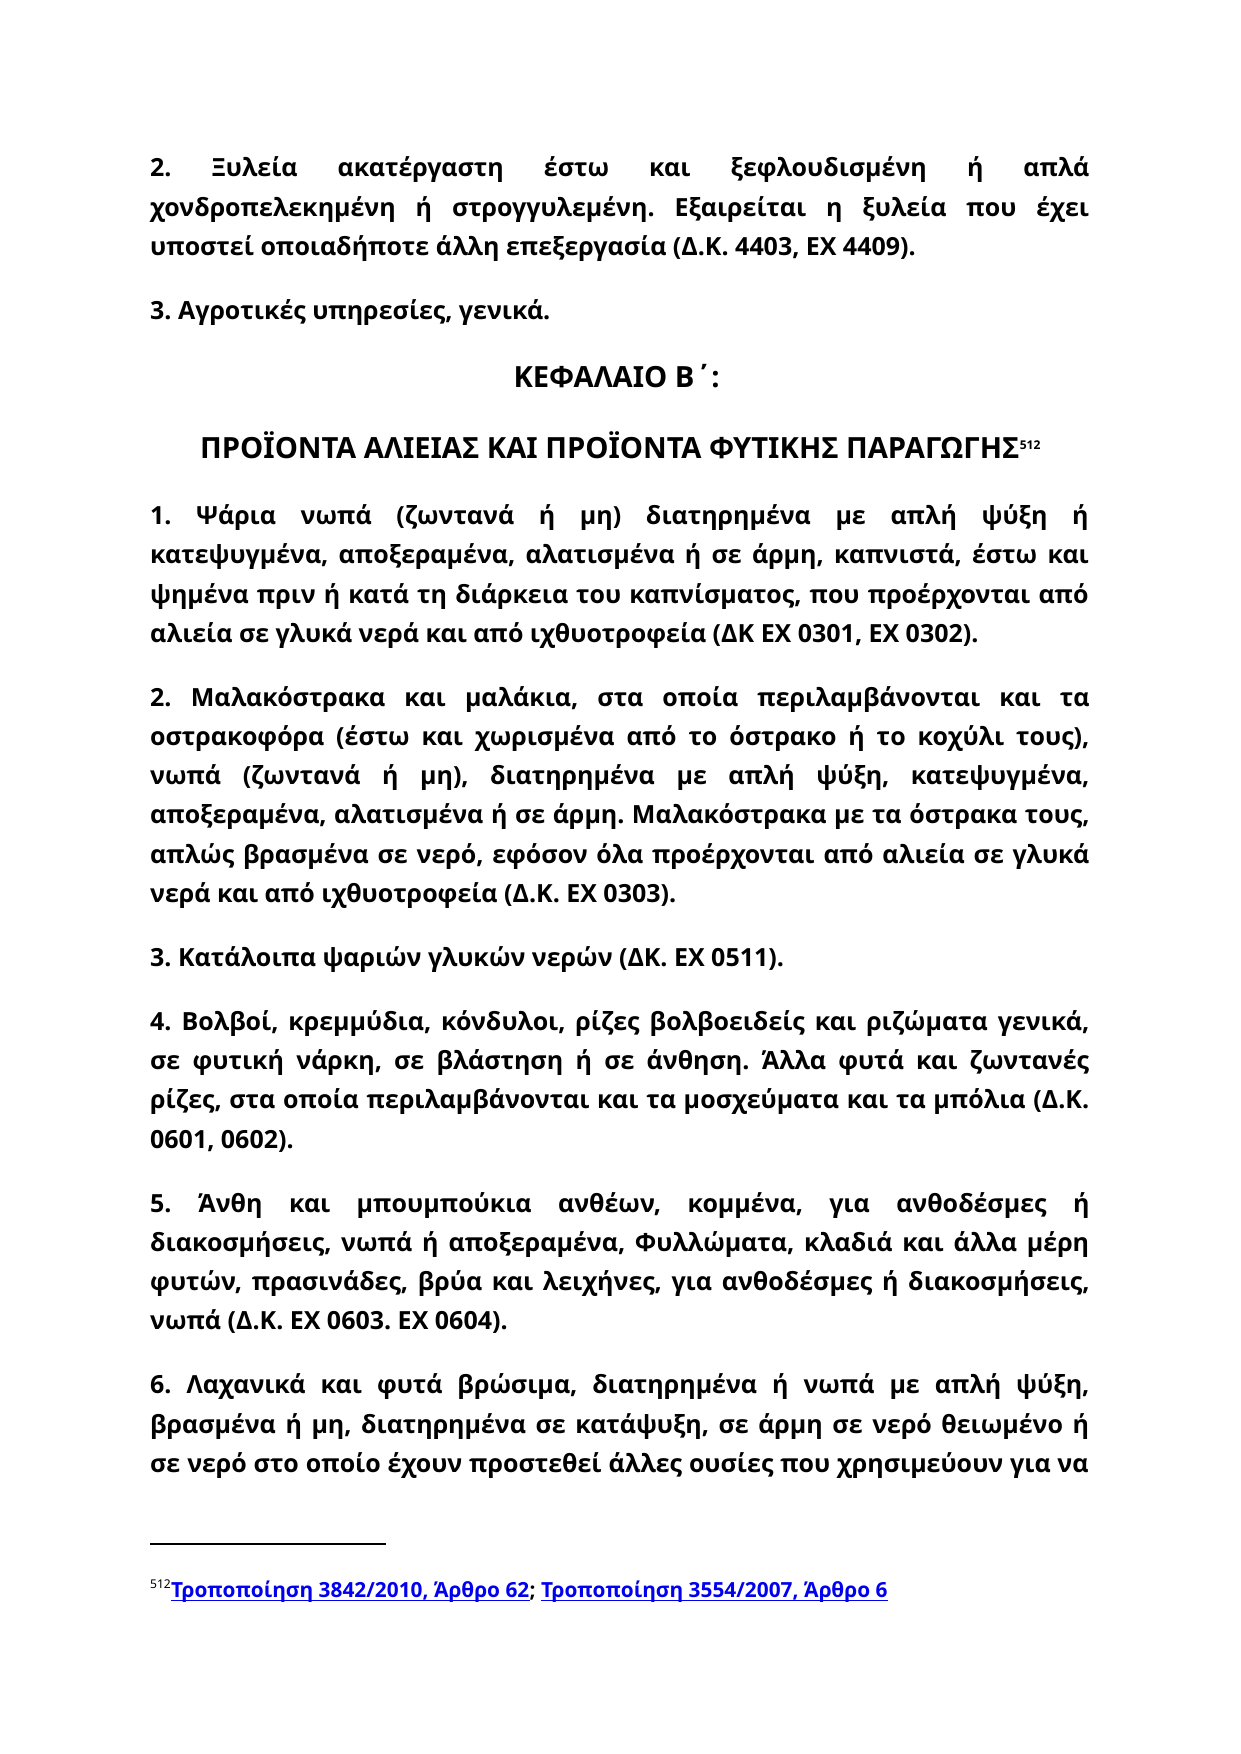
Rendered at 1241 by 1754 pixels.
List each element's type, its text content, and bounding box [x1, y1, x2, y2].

text 1. Ψάρια νωπά (ζωντανά ή μη) διατηρημένα με απλή ψύξη ή κατεψυγμένα, αποξεραμένα, αλατισμένα ή σε άρμη, καπνιστά, έστω και ψημένα πριν ή κατά τη διάρκεια του καπνίσματος, που προέρχονται από αλιεία σε γλυκά νερά και από ιχθυοτροφεία (ΔΚ ΕΧ 0301, ΕΧ 0302). [150, 498, 1090, 649]
text 3. Κατάλοιπα ψαριών γλυκών νερών (ΔΚ. ΕΧ 0511). [150, 939, 1090, 974]
text 6. Λαχανικά και φυτά βρώσιμα, διατηρημένα ή νωπά με απλή ψύξη, βρασμένα ή μη, διατηρημένα σε κατάψυξη, σε άρμη σε νερό θειωμένο ή σε νερό στο οποίο έχουν προστεθεί άλλες ουσίες που χρησιμεύουν για να [150, 1367, 1090, 1479]
subtitle ΠΡΟΪΟΝΤΑ ΑΛΙΕΙΑΣ ΚΑΙ ΠΡΟΪΟΝΤΑ ΦΥΤΙΚΗΣ ΠΑΡΑΓΩΓΗΣ [150, 427, 1090, 467]
text 2. Ξυλεία ακατέργαστη έστω και ξεφλουδισμένη ή απλά χονδροπελεκημένη ή στρογγυλεμένη. Εξαιρείται η ξυλεία που έχει υποστεί οποιαδήποτε άλλη επεξεργασία (Δ.Κ. 4403, ΕΧ 4409). [150, 150, 1090, 262]
text 5. Άνθη και μπουμπούκια ανθέων, κομμένα, για ανθοδέσμες ή διακοσμήσεις, νωπά ή αποξεραμένα, Φυλλώματα, κλαδιά και άλλα μέρη φυτών, πρασινάδες, βρύα και λειχήνες, για ανθοδέσμες ή διακοσμήσεις, νωπά (Δ.Κ. ΕΧ 0603. ΕΧ 0604). [150, 1185, 1090, 1337]
text 4. Βολβοί, κρεμμύδια, κόνδυλοι, ρίζες βολβοειδείς και ριζώματα γενικά, σε φυτική νάρκη, σε βλάστηση ή σε άνθηση. Άλλα φυτά και ζωντανές ρίζες, στα οποία περιλαμβάνονται και τα μοσχεύματα και τα μπόλια (Δ.Κ. 0601, 0602). [150, 1004, 1090, 1155]
text 3. Αγροτικές υπηρεσίες, γενικά. [150, 292, 1090, 327]
text Τροποποίηση 3842/2010, Άρθρο 62; Τροποποίηση 3554/2007, Άρθρο 6 [150, 1576, 1090, 1604]
text 2. Μαλακόστρακα και μαλάκια, στα οποία περιλαμβάνονται και τα οστρακοφόρα (έστω και χωρισμένα από το όστρακο ή το κοχύλι τους), νωπά (ζωντανά ή μη), διατηρημένα με απλή ψύξη, κατεψυγμένα, αποξεραμένα, αλατισμένα ή σε άρμη. Μαλακόστρακα με τα όστρακα τους, απλώς βρασμένα σε νερό, εφόσον όλα προέρχονται από αλιεία σε γλυκά νερά και από ιχθυοτροφεία (Δ.Κ. ΕΧ 0303). [150, 679, 1090, 909]
subtitle ΚΕΦΑΛΑΙΟ Β΄: [150, 357, 1090, 396]
